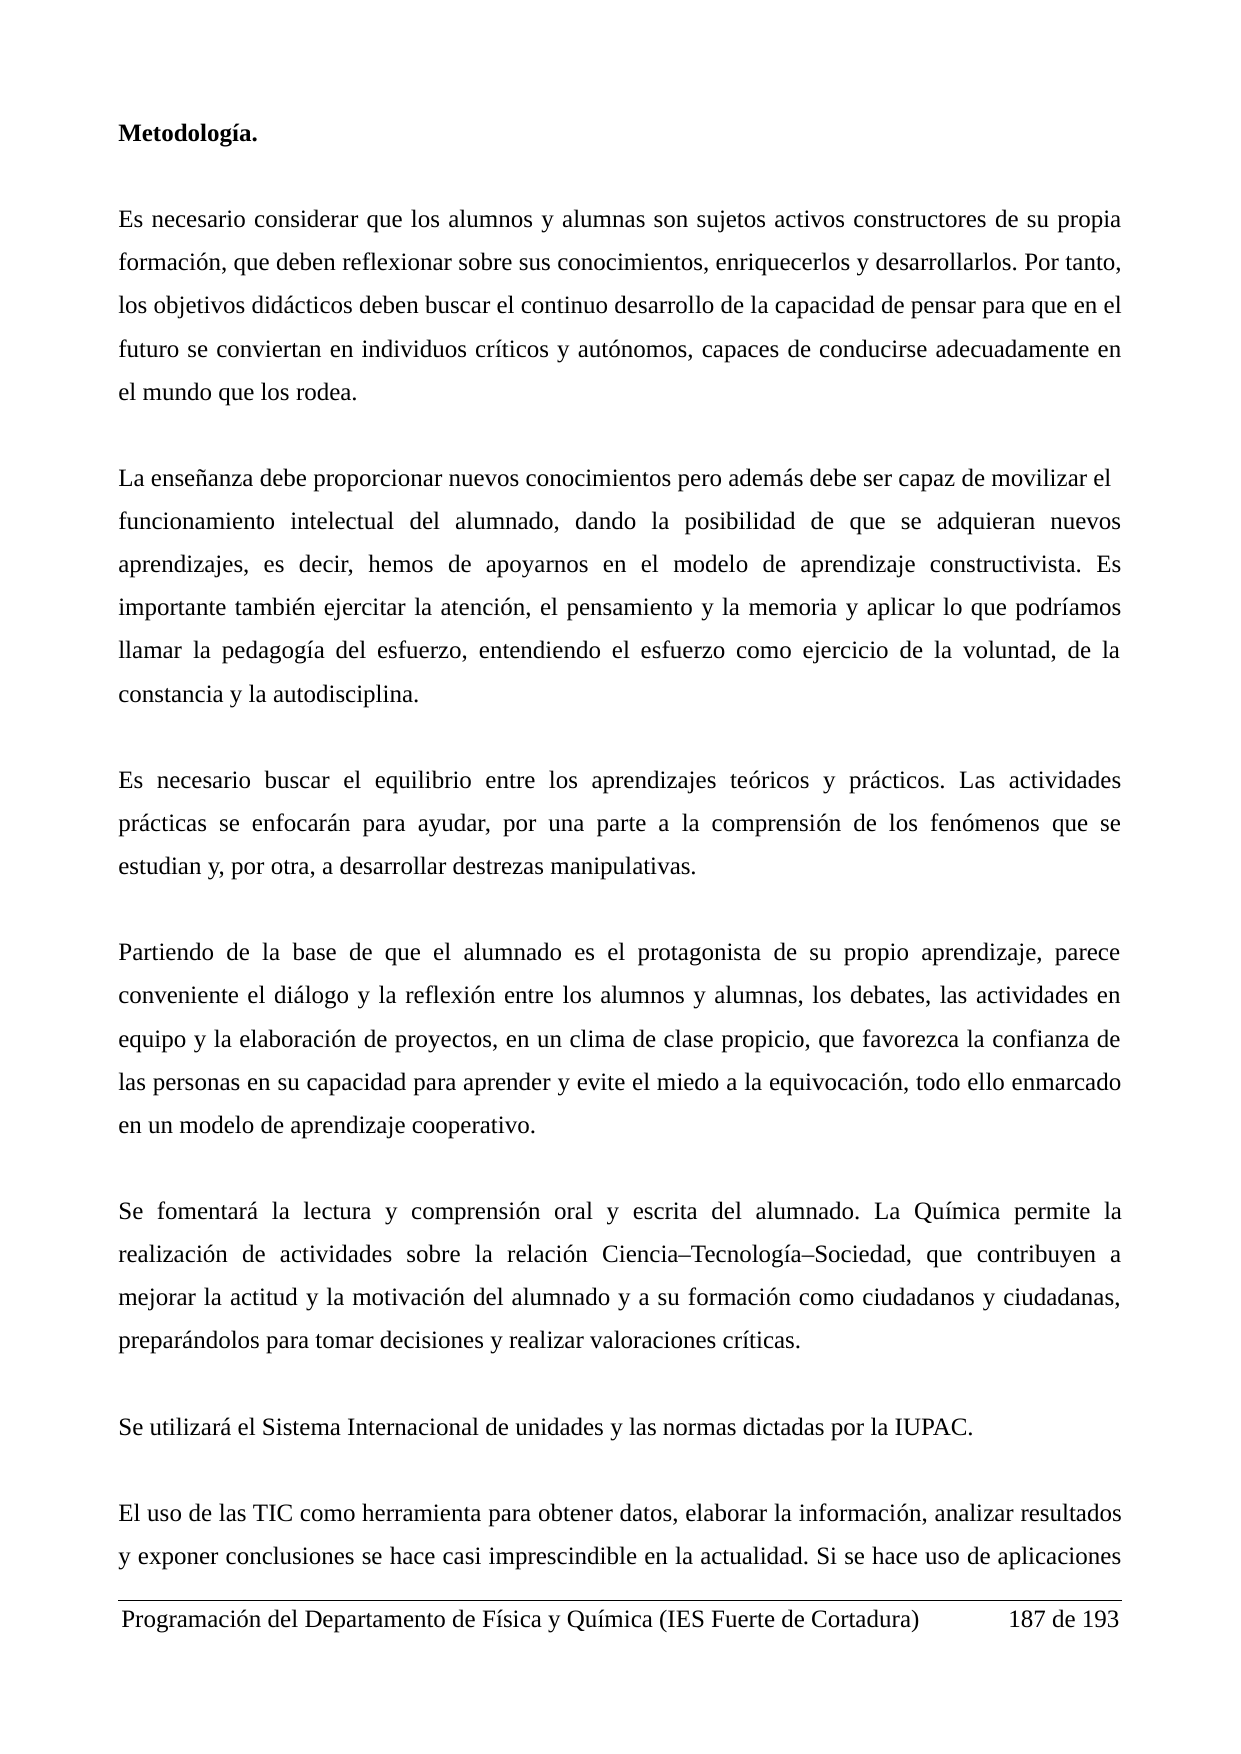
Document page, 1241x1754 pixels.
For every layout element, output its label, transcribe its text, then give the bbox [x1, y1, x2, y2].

text El uso de las TIC como herramienta para obtener datos, elaborar la información, analizar resultados y exponer conclusiones se hace casi imprescindible en la actualidad. Si se hace uso de aplicaciones [118, 1498, 1122, 1570]
text Es necesario buscar el equilibrio entre los aprendizajes teóricos y prácticos. Las actividades prácticas se enfocarán para ayudar, por una parte a la comprensión de los fenómenos que se estudian y, por otra, a desarrollar destrezas manipulativas. [118, 765, 1122, 880]
text funcionamiento intelectual del alumnado, dando la posibilidad de que se adquieran nuevos aprendizajes, es decir, hemos de apoyarnos en el modelo de aprendizaje constructivista. Es importante también ejercitar la atención, el pensamiento y la memoria y aplicar lo que podríamos llamar la pedagogía del esfuerzo, entendiendo el esfuerzo como ejercicio de la voluntad, de la constancia y la autodisciplina. [118, 506, 1122, 707]
text Metodología. [118, 118, 1122, 147]
text Se utilizará el Sistema Internacional de unidades y las normas dictadas por la IUPAC. [118, 1412, 1122, 1441]
text Partiendo de la base de que el alumnado es el protagonista de su propio aprendizaje, parece conveniente el diálogo y la reflexión entre los alumnos y alumnas, los debates, las actividades en equipo y la elaboración de proyectos, en un clima de clase propicio, que favorezca la confianza de las personas en su capacidad para aprender y evite el miedo a la equivocación, todo ello enmarcado en un modelo de aprendizaje cooperativo. [118, 937, 1122, 1139]
text La enseñanza debe proporcionar nuevos conocimientos pero además debe ser capaz de movilizar el [118, 463, 1122, 492]
text Es necesario considerar que los alumnos y alumnas son sujetos activos constructores de su propia formación, que deben reflexionar sobre sus conocimientos, enriquecerlos y desarrollarlos. Por tanto, los objetivos didácticos deben buscar el continuo desarrollo de la capacidad de pensar para que en el futuro se conviertan en individuos críticos y autónomos, capaces de conducirse adecuadamente en el mundo que los rodea. [118, 204, 1122, 406]
text Se fomentará la lectura y comprensión oral y escrita del alumnado. La Química permite la realización de actividades sobre la relación Ciencia–Tecnología–Sociedad, que contribuyen a mejorar la actitud y la motivación del alumnado y a su formación como ciudadanos y ciudadanas, preparándolos para tomar decisiones y realizar valoraciones críticas. [118, 1196, 1122, 1354]
